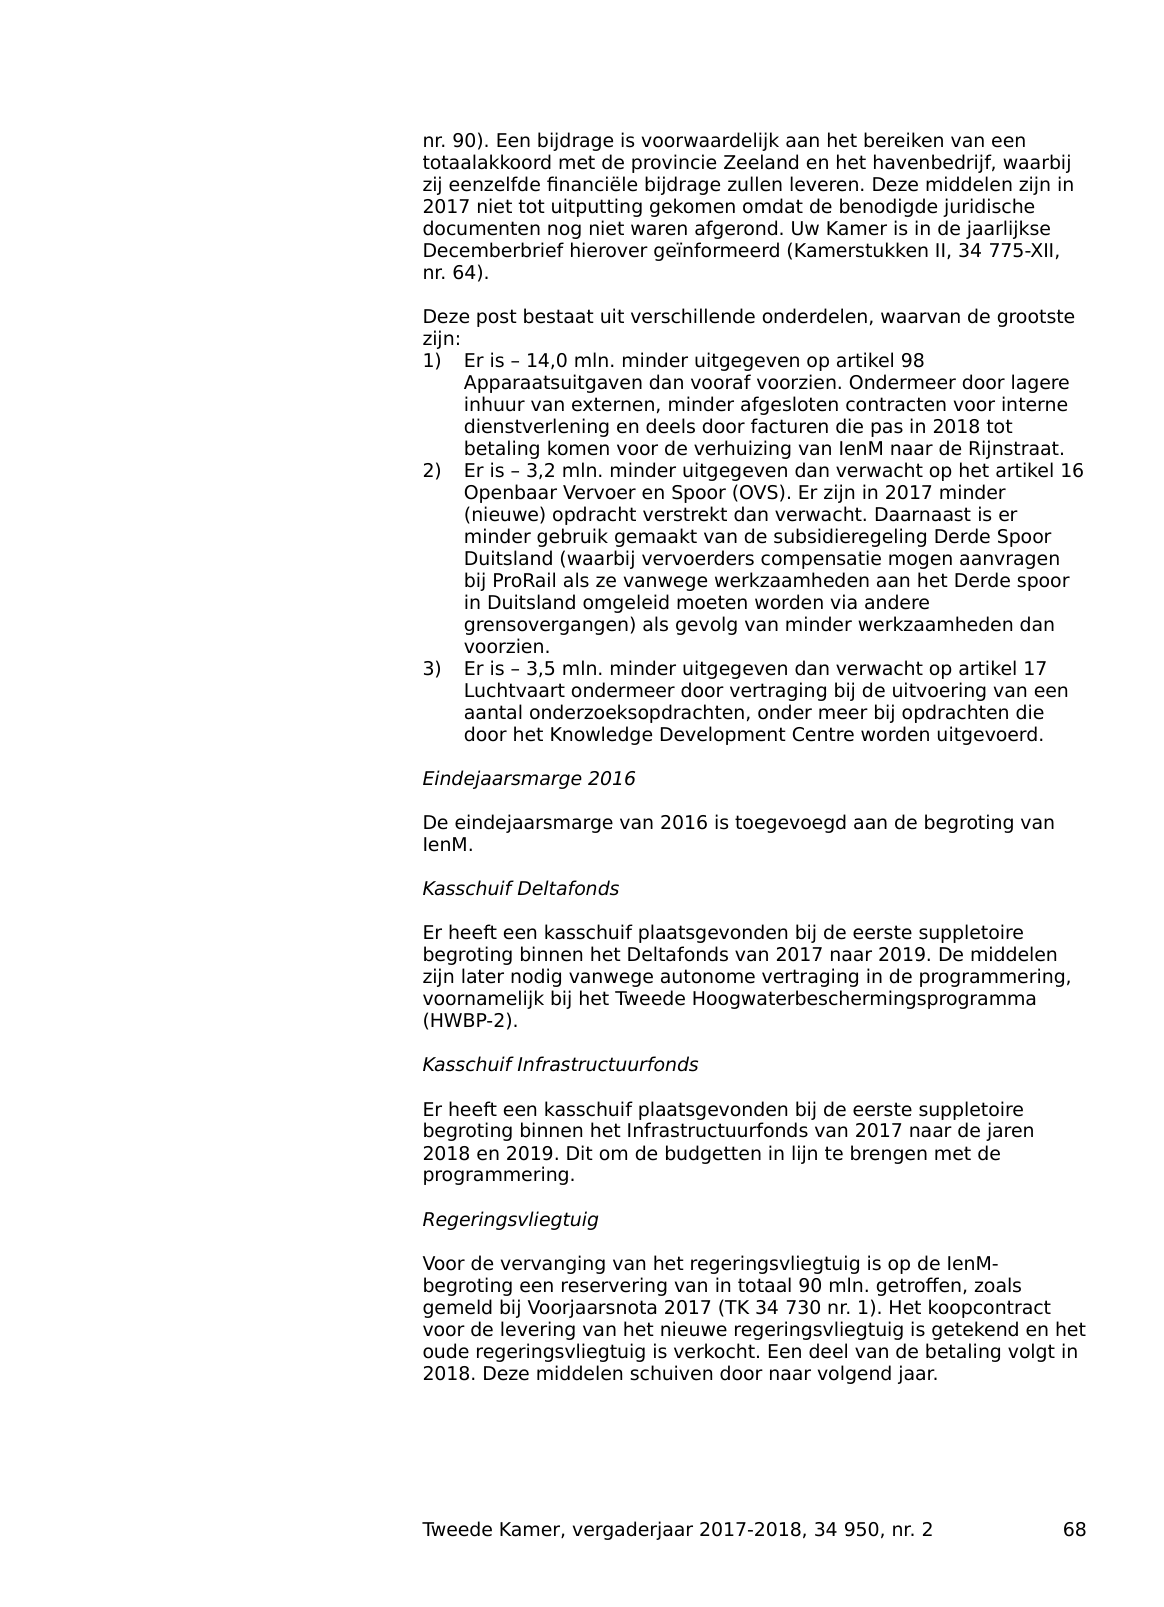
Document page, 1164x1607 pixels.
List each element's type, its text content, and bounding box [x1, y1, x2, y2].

text Deze post bestaat uit verschillende onderdelen, waarvan de grootste zijn: [422, 306, 1087, 350]
text Voor de vervanging van het regeringsvliegtuig is op de IenM-begroting een reservering van in totaal 90 mln. getroffen, zoals gemeld bij Voorjaarsnota 2017 (TK 34 730 nr. 1). Het koopcontract voor de levering van het nieuwe regeringsvliegtuig is getekend en het oude regeringsvliegtuig is verkocht. Een deel van de betaling volgt in 2018. Deze middelen schuiven door naar volgend jaar. [422, 1253, 1087, 1384]
text Er heeft een kasschuif plaatsgevonden bij de eerste suppletoire begroting binnen het Deltafonds van 2017 naar 2019. De middelen zijn later nodig vanwege autonome vertraging in de programmering, voornamelijk bij het Tweede Hoogwaterbeschermingsprogramma (HWBP-2). [422, 922, 1087, 1032]
text 2) Er is – 3,2 mln. minder uitgegeven dan verwacht op het artikel 16 Openbaar Vervoer en Spoor (OVS). Er zijn in 2017 minder (nieuwe) opdracht verstrekt dan verwacht. Daarnaast is er minder gebruik gemaakt van de subsidieregeling Derde Spoor Duitsland (waarbij vervoerders compensatie mogen aanvragen bij ProRail als ze vanwege werkzaamheden aan het Derde spoor in Duitsland omgeleid moeten worden via andere grensovergangen) als gevolg van minder werkzaamheden dan voorzien. [422, 460, 1087, 658]
subtitle Kasschuif Deltafonds [422, 878, 1087, 900]
text nr. 90). Een bijdrage is voorwaardelijk aan het bereiken van een totaalakkoord met de provincie Zeeland en het havenbedrijf, waarbij zij eenzelfde financiële bijdrage zullen leveren. Deze middelen zijn in 2017 niet tot uitputting gekomen omdat de benodigde juridische documenten nog niet waren afgerond. Uw Kamer is in de jaarlijkse Decemberbrief hierover geïnformeerd (Kamerstukken II, 34 775-XII, nr. 64). [422, 130, 1087, 284]
text De eindejaarsmarge van 2016 is toegevoegd aan de begroting van IenM. [422, 812, 1087, 856]
subtitle Kasschuif Infrastructuurfonds [422, 1054, 1087, 1076]
text 3) Er is – 3,5 mln. minder uitgegeven dan verwacht op artikel 17 Luchtvaart ondermeer door vertraging bij de uitvoering van een aantal onderzoeksopdrachten, onder meer bij opdrachten die door het Knowledge Development Centre worden uitgevoerd. [422, 658, 1087, 746]
subtitle Regeringsvliegtuig [422, 1208, 1087, 1231]
text Er heeft een kasschuif plaatsgevonden bij de eerste suppletoire begroting binnen het Infrastructuurfonds van 2017 naar de jaren 2018 en 2019. Dit om de budgetten in lijn te brengen met de programmering. [422, 1098, 1087, 1186]
text 1) Er is – 14,0 mln. minder uitgegeven op artikel 98 Apparaatsuitgaven dan vooraf voorzien. Ondermeer door lagere inhuur van externen, minder afgesloten contracten voor interne dienstverlening en deels door facturen die pas in 2018 tot betaling komen voor de verhuizing van IenM naar de Rijnstraat. [422, 350, 1087, 460]
subtitle Eindejaarsmarge 2016 [422, 768, 1087, 790]
